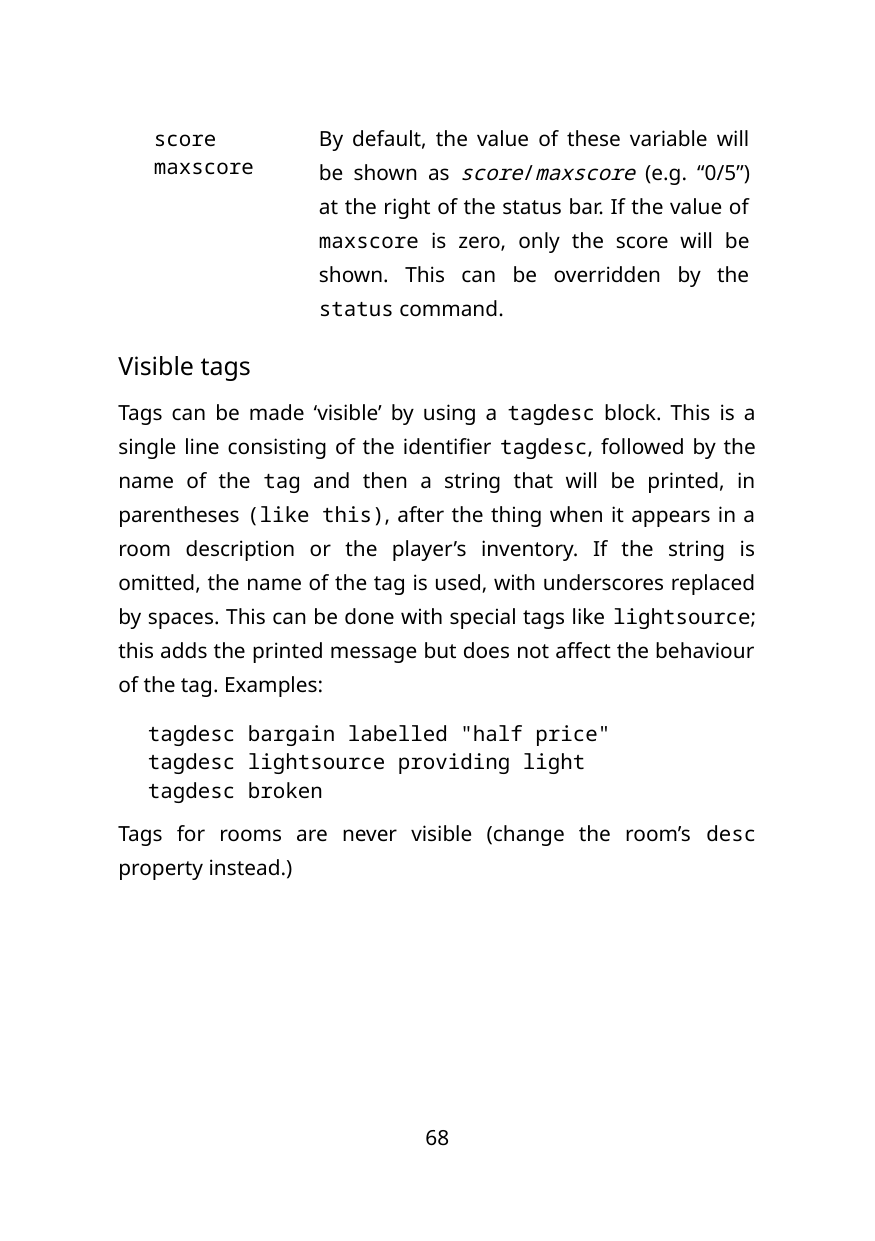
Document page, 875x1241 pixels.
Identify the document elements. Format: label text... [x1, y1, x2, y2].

text Tags for rooms are never visible (change the room’s desc property instead.) [118, 819, 756, 881]
table_cell By default, the value of these variable will be shown as score/maxscore (e.g. “0/5”) at the right of the status bar. If the value of maxscore is zero, only the score will be shown. This can be overridden by the status command. [313, 118, 756, 343]
text tagdesc lightsource providing light [148, 747, 756, 776]
text Tags can be made ‘visible’ by using a tagdesc block. This is a single line consisting of the identifier tagdesc, followed by the name of the tag and then a string that will be printed, in parentheses (like this), after the thing when it appears in a room description or the player’s inventory. If the string is omitted, the name of the tag is used, with underscores replaced by spaces. This can be done with special tags like lightsource; this adds the printed message but does not affect the behaviour of the tag. Examples: [118, 398, 756, 699]
text tagdesc bargain labelled "half price" [148, 719, 756, 747]
text tagdesc broken [148, 776, 756, 804]
subtitle Visible tags [118, 349, 756, 383]
table_cell score maxscore [118, 118, 313, 343]
